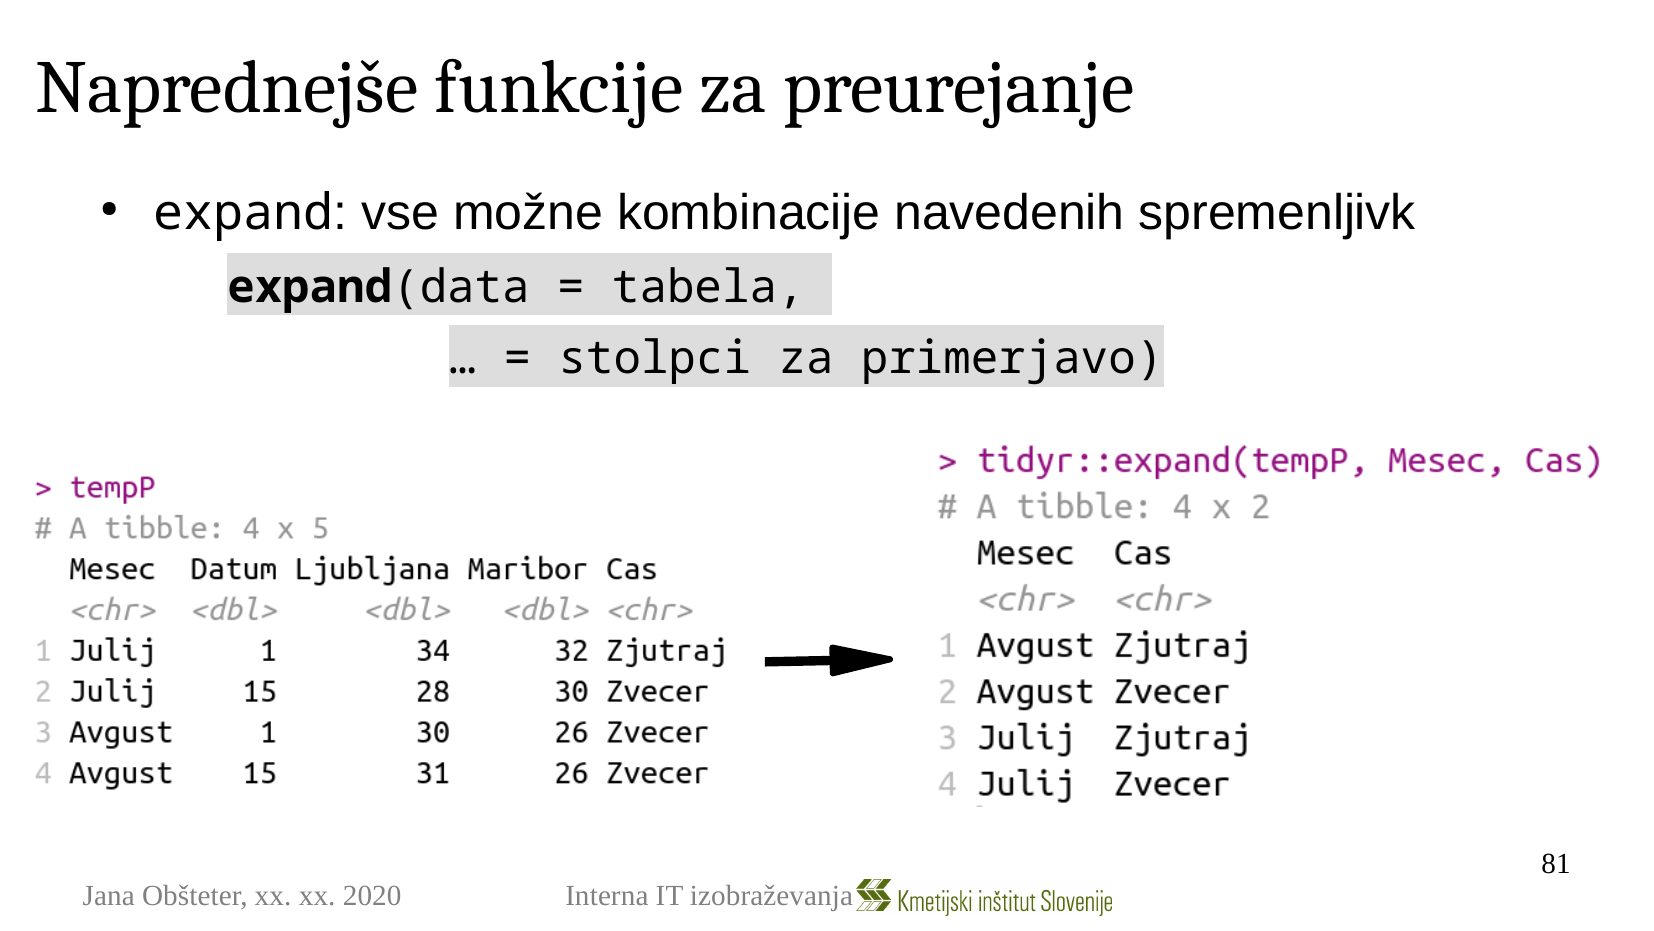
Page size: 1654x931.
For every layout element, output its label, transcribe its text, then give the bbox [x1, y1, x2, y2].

picture [856, 879, 1112, 916]
list expand: vse možne kombinacije navedenih spremenljivk expand(data = tabela, … = stolpci za primerjavo) [82, 165, 1642, 827]
picture [928, 440, 1609, 807]
picture [26, 473, 741, 797]
title Naprednejše funkcije za preurejanje [35, 21, 1524, 154]
